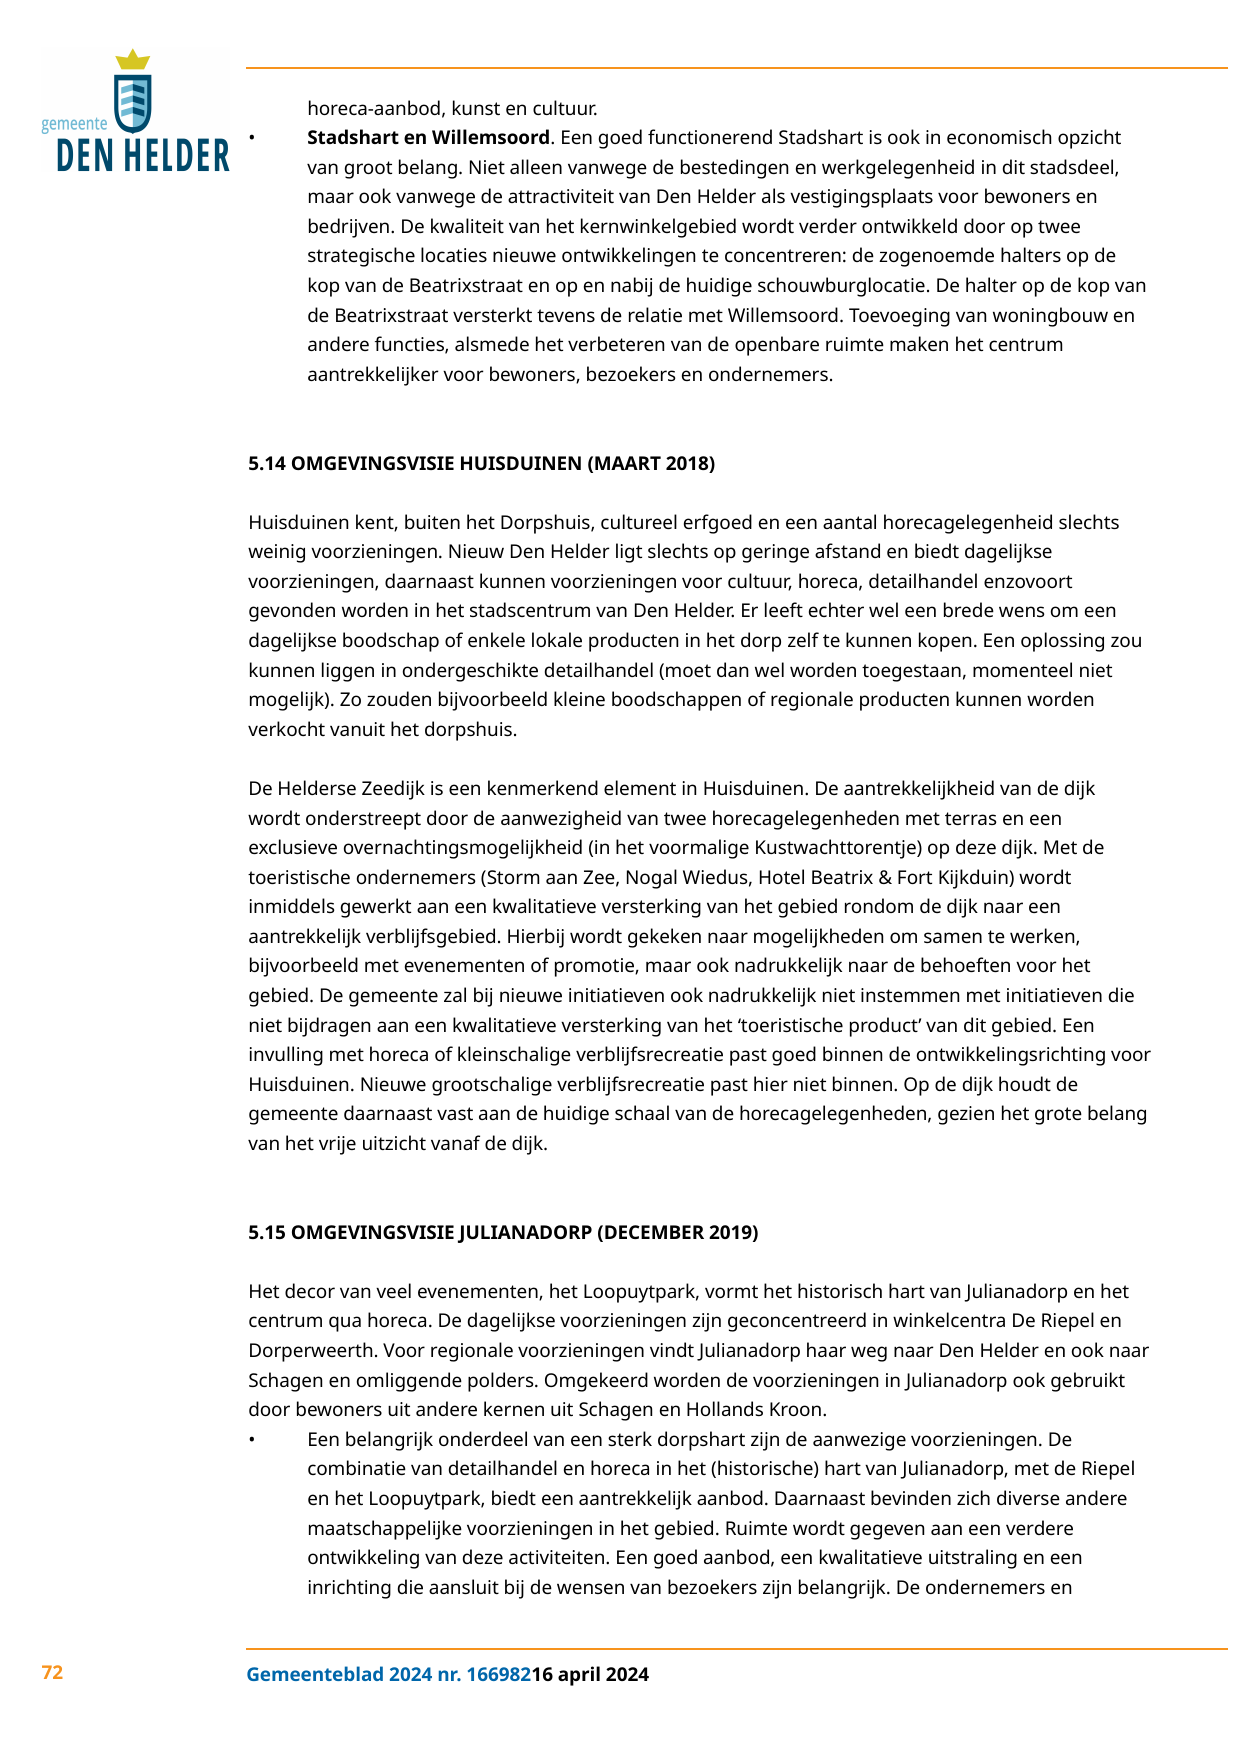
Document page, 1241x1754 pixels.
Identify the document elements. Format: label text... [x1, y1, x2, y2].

text Het decor van veel evenementen, het Loopuytpark, vormt het historisch hart van Julianadorp en het centrum qua horeca. De dagelijkse voorzieningen zijn geconcentreerd in winkelcentra De Riepel en Dorperweerth. Voor regionale voorzieningen vindt Julianadorp haar weg naar Den Helder en ook naar Schagen en omliggende polders. Omgekeerd worden de voorzieningen in Julianadorp ook gebruikt door bewoners uit andere kernen uit Schagen en Hollands Kroon. [248, 1278, 1152, 1422]
list Een belangrijk onderdeel van een sterk dorpshart zijn de aanwezige voorzieningen. De combinatie van detailhandel en horeca in het (historische) hart van Julianadorp, met de Riepel en het Loopuytpark, biedt een aantrekkelijk aanbod. Daarnaast bevinden zich diverse andere maatschappelijke voorzieningen in het gebied. Ruimte wordt gegeven aan een verdere ontwikkeling van deze activiteiten. Een goed aanbod, een kwalitatieve uitstraling en een inrichting die aansluit bij de wensen van bezoekers zijn belangrijk. De ondernemers en [248, 1426, 1152, 1600]
picture [220, 160, 224, 172]
picture [182, 144, 187, 165]
text Huisduinen kent, buiten het Dorpshuis, cultureel erfgoed en een aantal horecagelegenheid slechts weinig voorzieningen. Nieuw Den Helder ligt slechts op geringe afstand en biedt dagelijkse voorzieningen, daarnaast kunnen voorzieningen voor cultuur, horeca, detailhandel enzovoort gevonden worden in het stadscentrum van Den Helder. Er leeft echter wel een brede wens om een dagelijkse boodschap of enkele lokale producten in het dorp zelf te kunnen kopen. Een oplossing zou kunnen liggen in ondergeschikte detailhandel (moet dan wel worden toegestaan, momenteel niet mogelijk). Zo zouden bijvoorbeeld kleine boodschappen of regionale producten kunnen worden verkocht vanuit het dorpshuis. [248, 509, 1152, 742]
picture [130, 157, 135, 172]
picture [63, 144, 68, 165]
picture [41, 47, 231, 172]
text 5.14 OMGEVINGSVISIE HUISDUINEN (MAART 2018) [248, 450, 1152, 476]
picture [100, 154, 106, 172]
list Stadshart en Willemsoord. Een goed functionerend Stadshart is ook in economisch opzicht van groot belang. Niet alleen vanwege de bestedingen en werkgelegenheid in dit stadsdeel, maar ook vanwege de attractiviteit van Den Helder als vestigingsplaats voor bewoners en bedrijven. De kwaliteit van het kernwinkelgebied wordt verder ontwikkeld door op twee strategische locaties nieuwe ontwikkelingen te concentreren: de zogenoemde halters op de kop van de Beatrixstraat en op en nabij de huidige schouwburglocatie. De halter op de kop van de Beatrixstraat versterkt tevens de relatie met Willemsoord. Toevoeging van woningbouw en andere functies, alsmede het verbeteren van de openbare ruimte maken het centrum aantrekkelijker voor bewoners, bezoekers en ondernemers. [248, 124, 1152, 387]
text 5.15 OMGEVINGSVISIE JULIANADORP (DECEMBER 2019) [248, 1219, 1152, 1245]
text De Helderse Zeedijk is een kenmerkend element in Huisduinen. De aantrekkelijkheid van de dijk wordt onderstreept door de aanwezigheid van twee horecagelegenheden met terras en een exclusieve overnachtingsmogelijkheid (in het voormalige Kustwachttorentje) op deze dijk. Met de toeristische ondernemers (Storm aan Zee, Nogal Wiedus, Hotel Beatrix & Fort Kijkduin) wordt inmiddels gewerkt aan een kwalitatieve versterking van het gebied rondom de dijk naar een aantrekkelijk verblijfsgebied. Hierbij wordt gekeken naar mogelijkheden om samen te werken, bijvoorbeeld met evenementen of promotie, maar ook nadrukkelijk naar de behoeften voor het gebied. De gemeente zal bij nieuwe initiatieven ook nadrukkelijk niet instemmen met initiatieven die niet bijdragen aan een kwalitatieve versterking van het ‘toeristische product’ van dit gebied. Een invulling met horeca of kleinschalige verblijfsrecreatie past goed binnen de ontwikkelingsrichting voor Huisduinen. Nieuwe grootschalige verblijfsrecreatie past hier niet binnen. Op de dijk houdt de gemeente daarnaast vast aan de huidige schaal van de horecagelegenheden, gezien het grote belang van het vrije uitzicht vanaf de dijk. [248, 775, 1152, 1156]
list horeca-aanbod, kunst en cultuur. [248, 95, 1152, 121]
